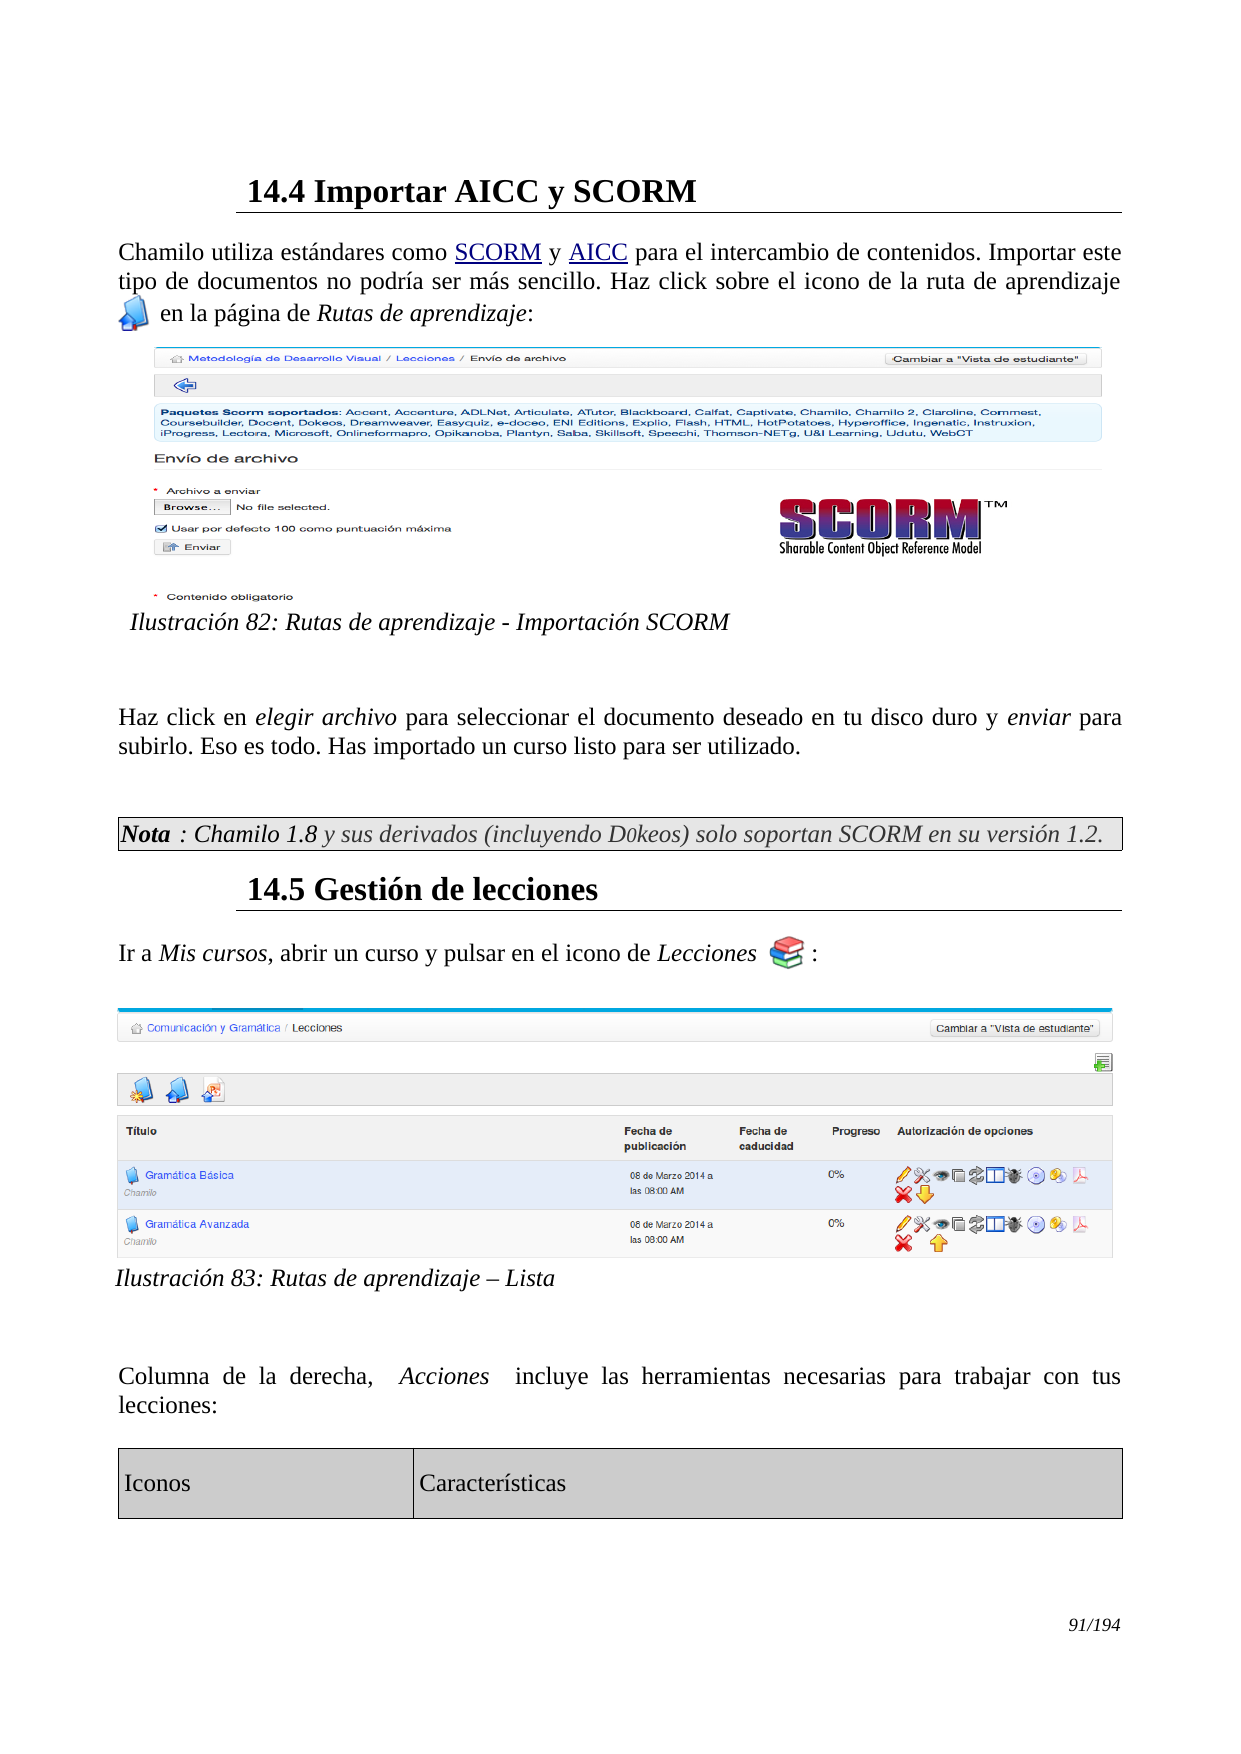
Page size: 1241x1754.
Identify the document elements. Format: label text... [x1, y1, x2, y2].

table_header Iconos [119, 1449, 413, 1518]
text Ir a Mis cursos, abrir un curso y pulsar en el icono de Lecciones [118, 935, 769, 970]
subtitle Gestión de lecciones [236, 869, 1122, 910]
text : [805, 935, 1122, 970]
subtitle Importar AICC y SCORM [236, 172, 1122, 212]
table_header Características [414, 1449, 1122, 1518]
text Ilustración 82: Rutas de aprendizaje - Importación SCORM [129, 607, 1117, 636]
text Ilustración 83: Rutas de aprendizaje – Lista [115, 1263, 1126, 1291]
text Chamilo utiliza estándares como SCORM y AICC para el intercambio de contenidos. Importar este tipo de documentos no podría ser más sencillo. Haz click sobre el icono de la ruta de aprendizaje en la página de Rutas de aprendizaje: [118, 237, 1122, 330]
text Haz click en elegir archivo para seleccionar el documento deseado en tu disco duro y enviar para subirlo. Eso es todo. Has importado un curso listo para ser utilizado. [118, 702, 1122, 759]
text Columna de la derecha, Acciones incluye las herramientas necesarias para trabajar con tus lecciones: [118, 1361, 1122, 1419]
picture [769, 935, 805, 971]
picture [114, 1008, 1119, 1263]
text Nota : Chamilo 1.8 y sus derivados (incluyendo D0keos) solo soportan SCORM en su versión 1.2. [119, 818, 1122, 850]
picture [150, 347, 1105, 607]
picture [118, 294, 154, 331]
